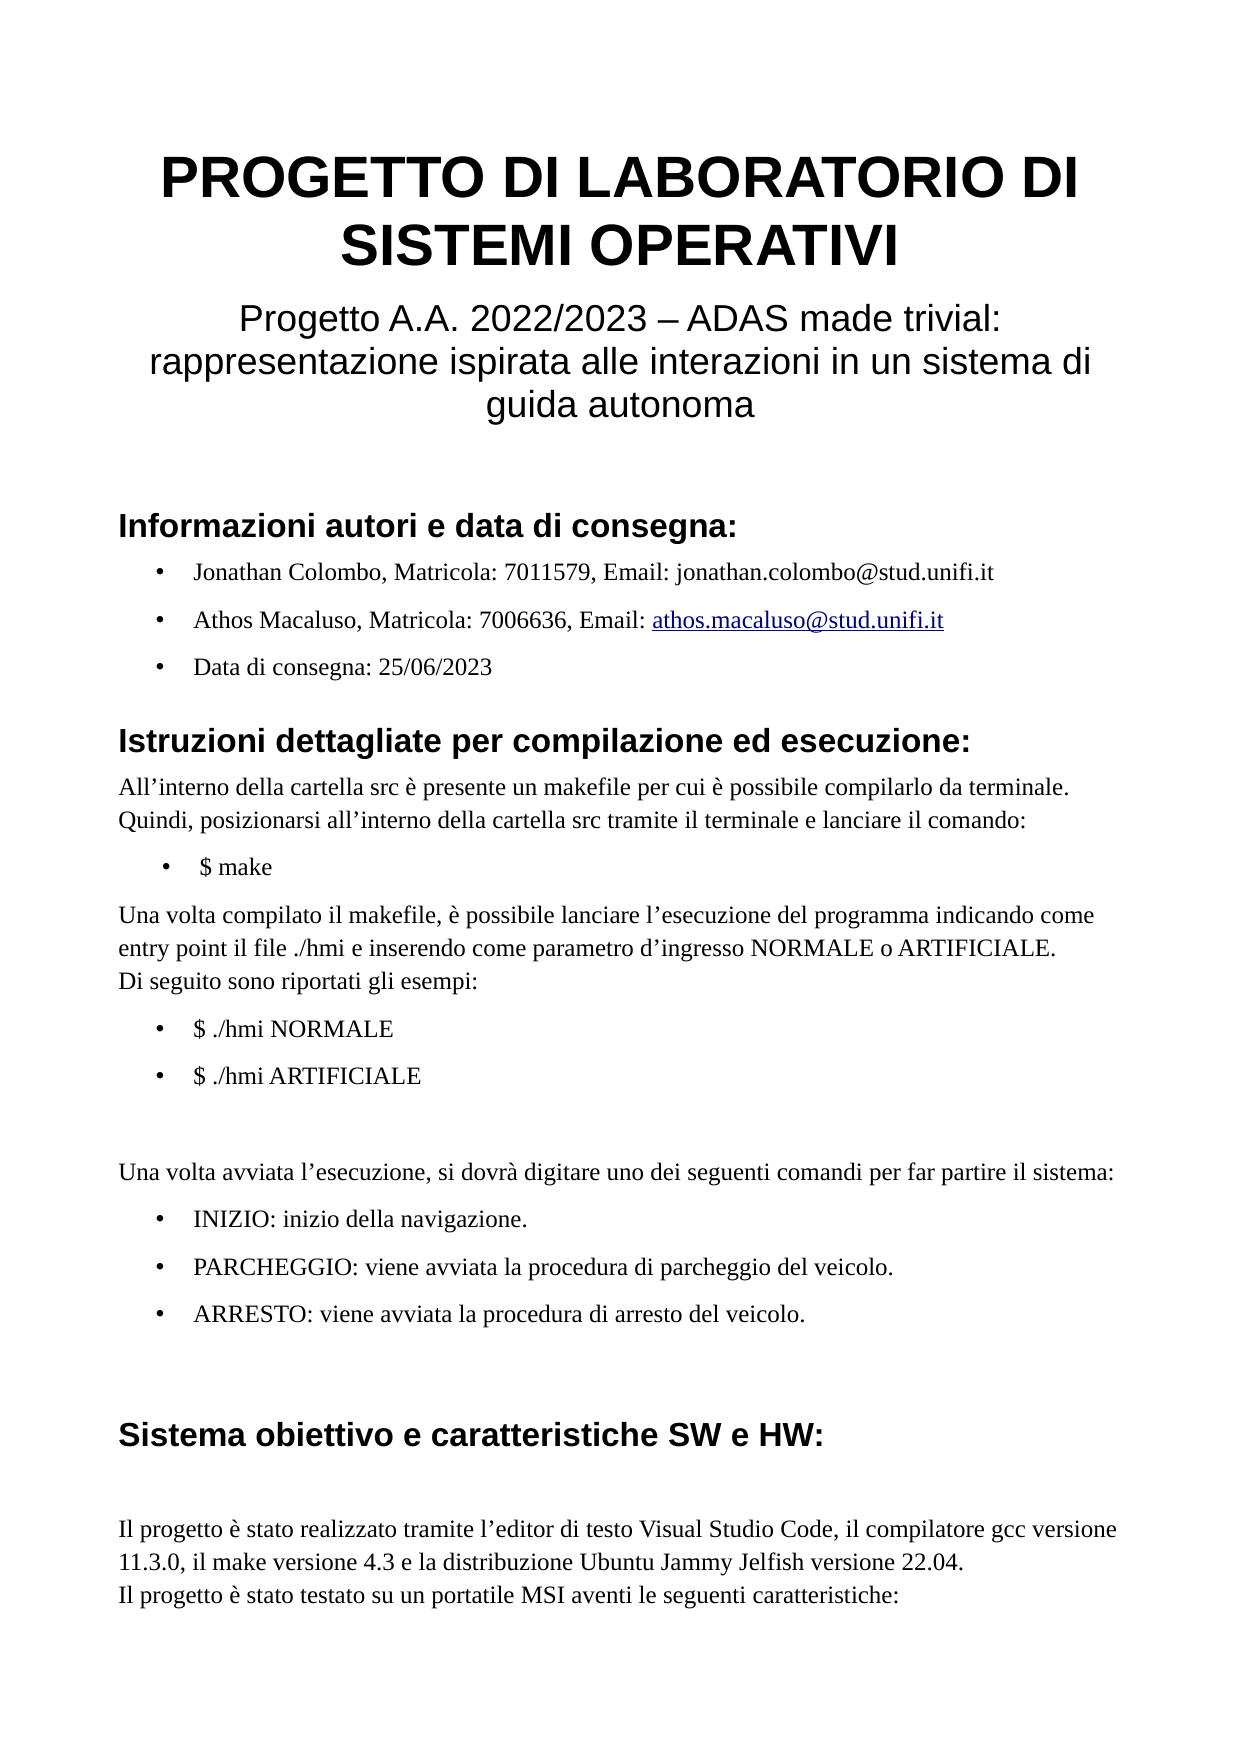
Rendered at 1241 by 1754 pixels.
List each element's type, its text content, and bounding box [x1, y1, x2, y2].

list Athos Macaluso, Matricola: 7006636, Email: athos.macaluso@stud.unifi.it [156, 605, 1122, 634]
subtitle Progetto A.A. 2022/2023 – ADAS made trivial: rappresentazione ispirata alle interazioni in un sistema di guida autonoma [118, 296, 1122, 425]
list $ ./hmi ARTIFICIALE [156, 1061, 1122, 1090]
text Una volta avviata l’esecuzione, si dovrà digitare uno dei seguenti comandi per far partire il sistema: [118, 1157, 1122, 1185]
list INIZIO: inizio della navigazione. [156, 1204, 1122, 1233]
list ARRESTO: viene avviata la procedura di arresto del veicolo. [156, 1299, 1122, 1328]
text Il progetto è stato realizzato tramite l’editor di testo Visual Studio Code, il compilatore gcc versione 11.3.0, il make versione 4.3 e la distribuzione Ubuntu Jammy Jelfish versione 22.04. Il progetto è stato testato su un portatile MSI aventi le seguenti caratteristiche: [118, 1514, 1122, 1609]
text Una volta compilato il makefile, è possibile lanciare l’esecuzione del programma indicando come entry point il file ./hmi e inserendo come parametro d’ingresso NORMALE o ARTIFICIALE. Di seguito sono riportati gli esempi: [118, 900, 1122, 995]
list PARCHEGGIO: viene avviata la procedura di parcheggio del veicolo. [156, 1252, 1122, 1281]
subtitle Istruzioni dettagliate per compilazione ed esecuzione: [118, 721, 1122, 759]
subtitle Informazioni autori e data di consegna: [118, 506, 1122, 545]
list $ make [162, 852, 1122, 881]
subtitle Sistema obiettivo e caratteristiche SW e HW: [118, 1415, 1122, 1454]
text All’interno della cartella src è presente un makefile per cui è possibile compilarlo da terminale. Quindi, posizionarsi all’interno della cartella src tramite il terminale e lanciare il comando: [118, 772, 1122, 834]
list Jonathan Colombo, Matricola: 7011579, Email: jonathan.colombo@stud.unifi.it [156, 557, 1122, 586]
title PROGETTO DI LABORATORIO DI SISTEMI OPERATIVI [118, 143, 1122, 277]
list $ ./hmi NORMALE [156, 1014, 1122, 1042]
list Data di consegna: 25/06/2023 [156, 652, 1122, 681]
